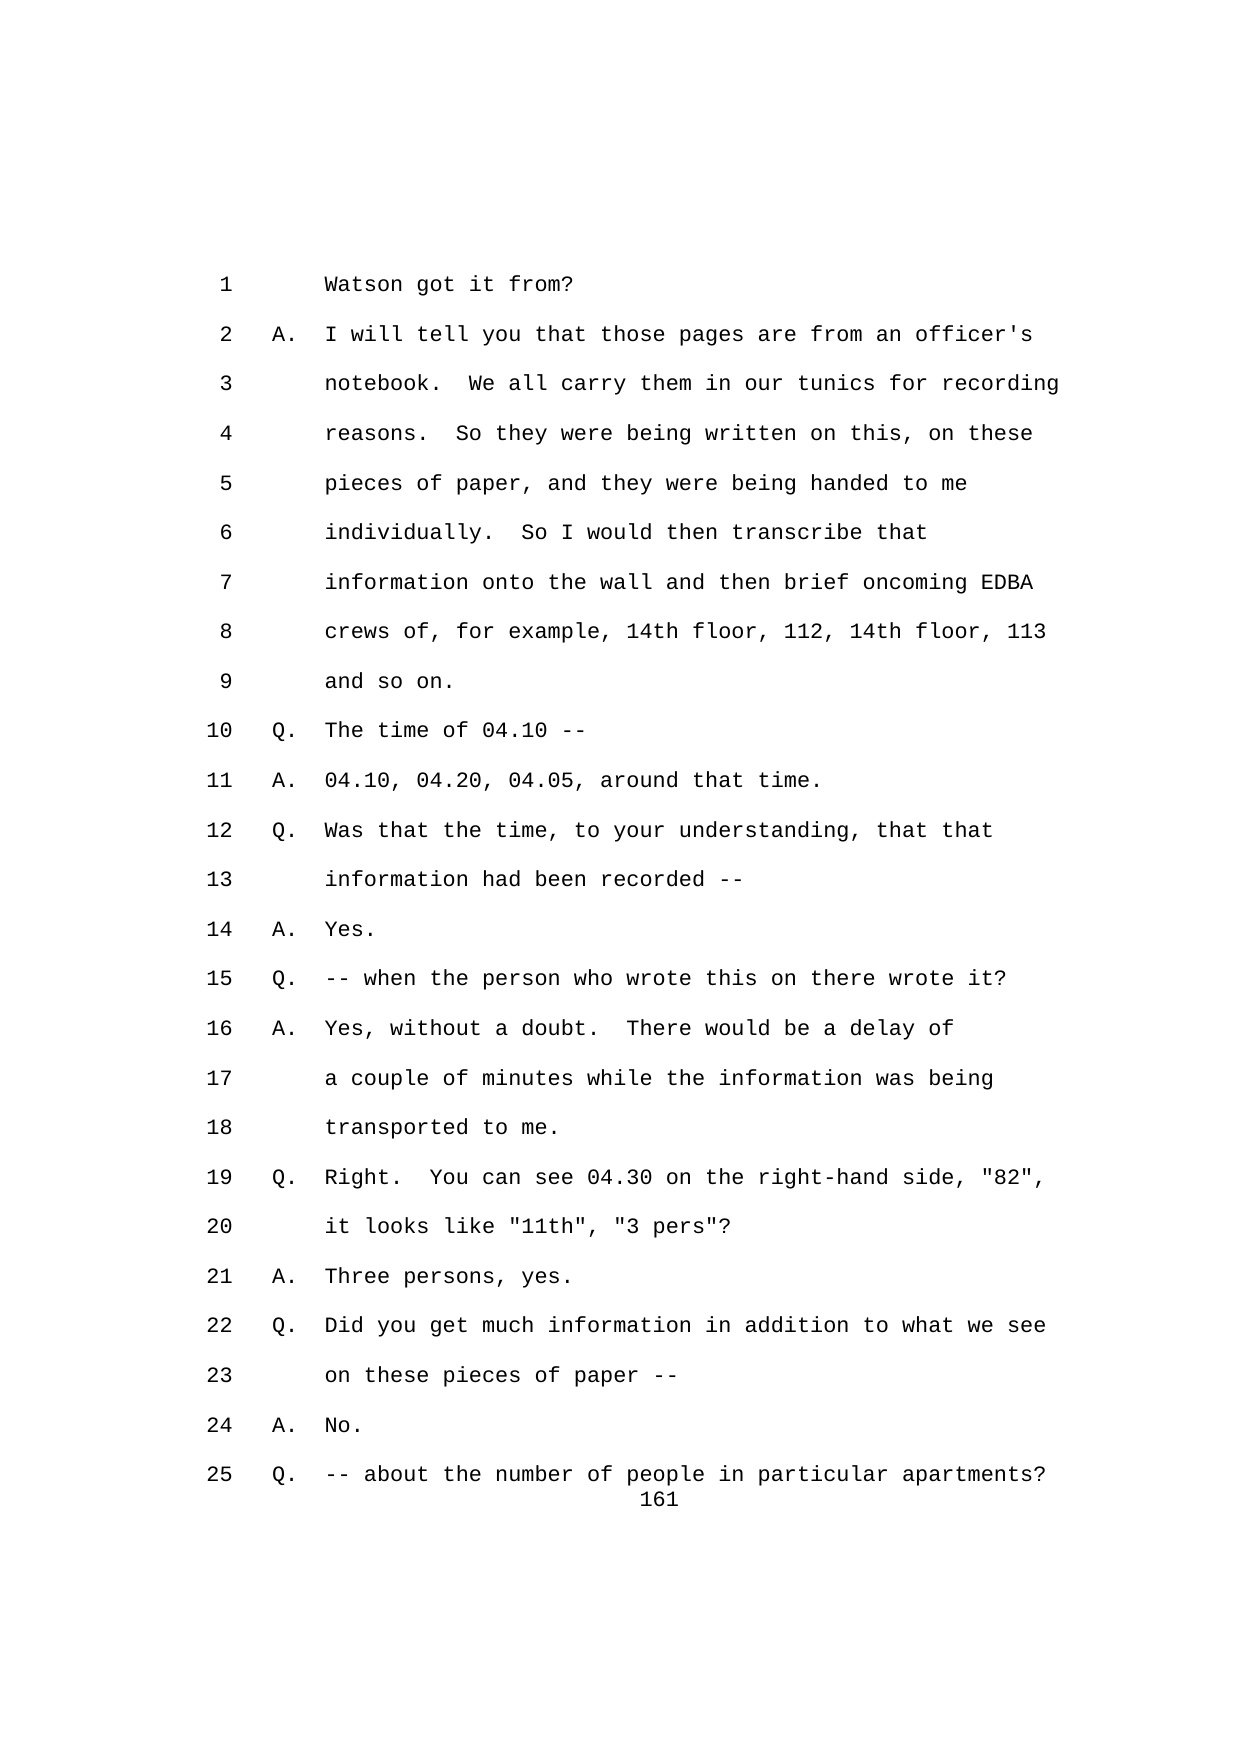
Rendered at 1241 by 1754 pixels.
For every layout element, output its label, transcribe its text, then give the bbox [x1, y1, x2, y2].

text 1 Watson got it from? [75, 273, 1165, 298]
text 25 Q. -- about the number of people in particular apartments? [75, 1463, 1165, 1488]
text 2 A. I will tell you that those pages are from an officer's [75, 323, 1165, 348]
text 10 Q. The time of 04.10 -- [75, 719, 1165, 744]
text 11 A. 04.10, 04.20, 04.05, around that time. [75, 769, 1165, 794]
text 6 individually. So I would then transcribe that [75, 521, 1165, 546]
text 16 A. Yes, without a doubt. There would be a delay of [75, 1017, 1165, 1042]
text 19 Q. Right. You can see 04.30 on the right-hand side, "82", [75, 1166, 1165, 1191]
text 5 pieces of paper, and they were being handed to me [75, 472, 1165, 496]
text 22 Q. Did you get much information in addition to what we see [75, 1314, 1165, 1339]
text 9 and so on. [75, 670, 1165, 695]
text 8 crews of, for example, 14th floor, 112, 14th floor, 113 [75, 620, 1165, 645]
text 18 transported to me. [75, 1116, 1165, 1141]
text 14 A. Yes. [75, 918, 1165, 943]
text 12 Q. Was that the time, to your understanding, that that [75, 819, 1165, 843]
text 23 on these pieces of paper -- [75, 1364, 1165, 1389]
text 3 notebook. We all carry them in our tunics for recording [75, 372, 1165, 397]
text 17 a couple of minutes while the information was being [75, 1067, 1165, 1091]
text 20 it looks like "11th", "3 pers"? [75, 1215, 1165, 1240]
text 24 A. No. [75, 1414, 1165, 1438]
text 21 A. Three persons, yes. [75, 1265, 1165, 1290]
text 15 Q. -- when the person who wrote this on there wrote it? [75, 967, 1165, 992]
text 161 [75, 1488, 1165, 1513]
text 13 information had been recorded -- [75, 868, 1165, 893]
text 7 information onto the wall and then brief oncoming EDBA [75, 571, 1165, 596]
text 4 reasons. So they were being written on this, on these [75, 422, 1165, 447]
